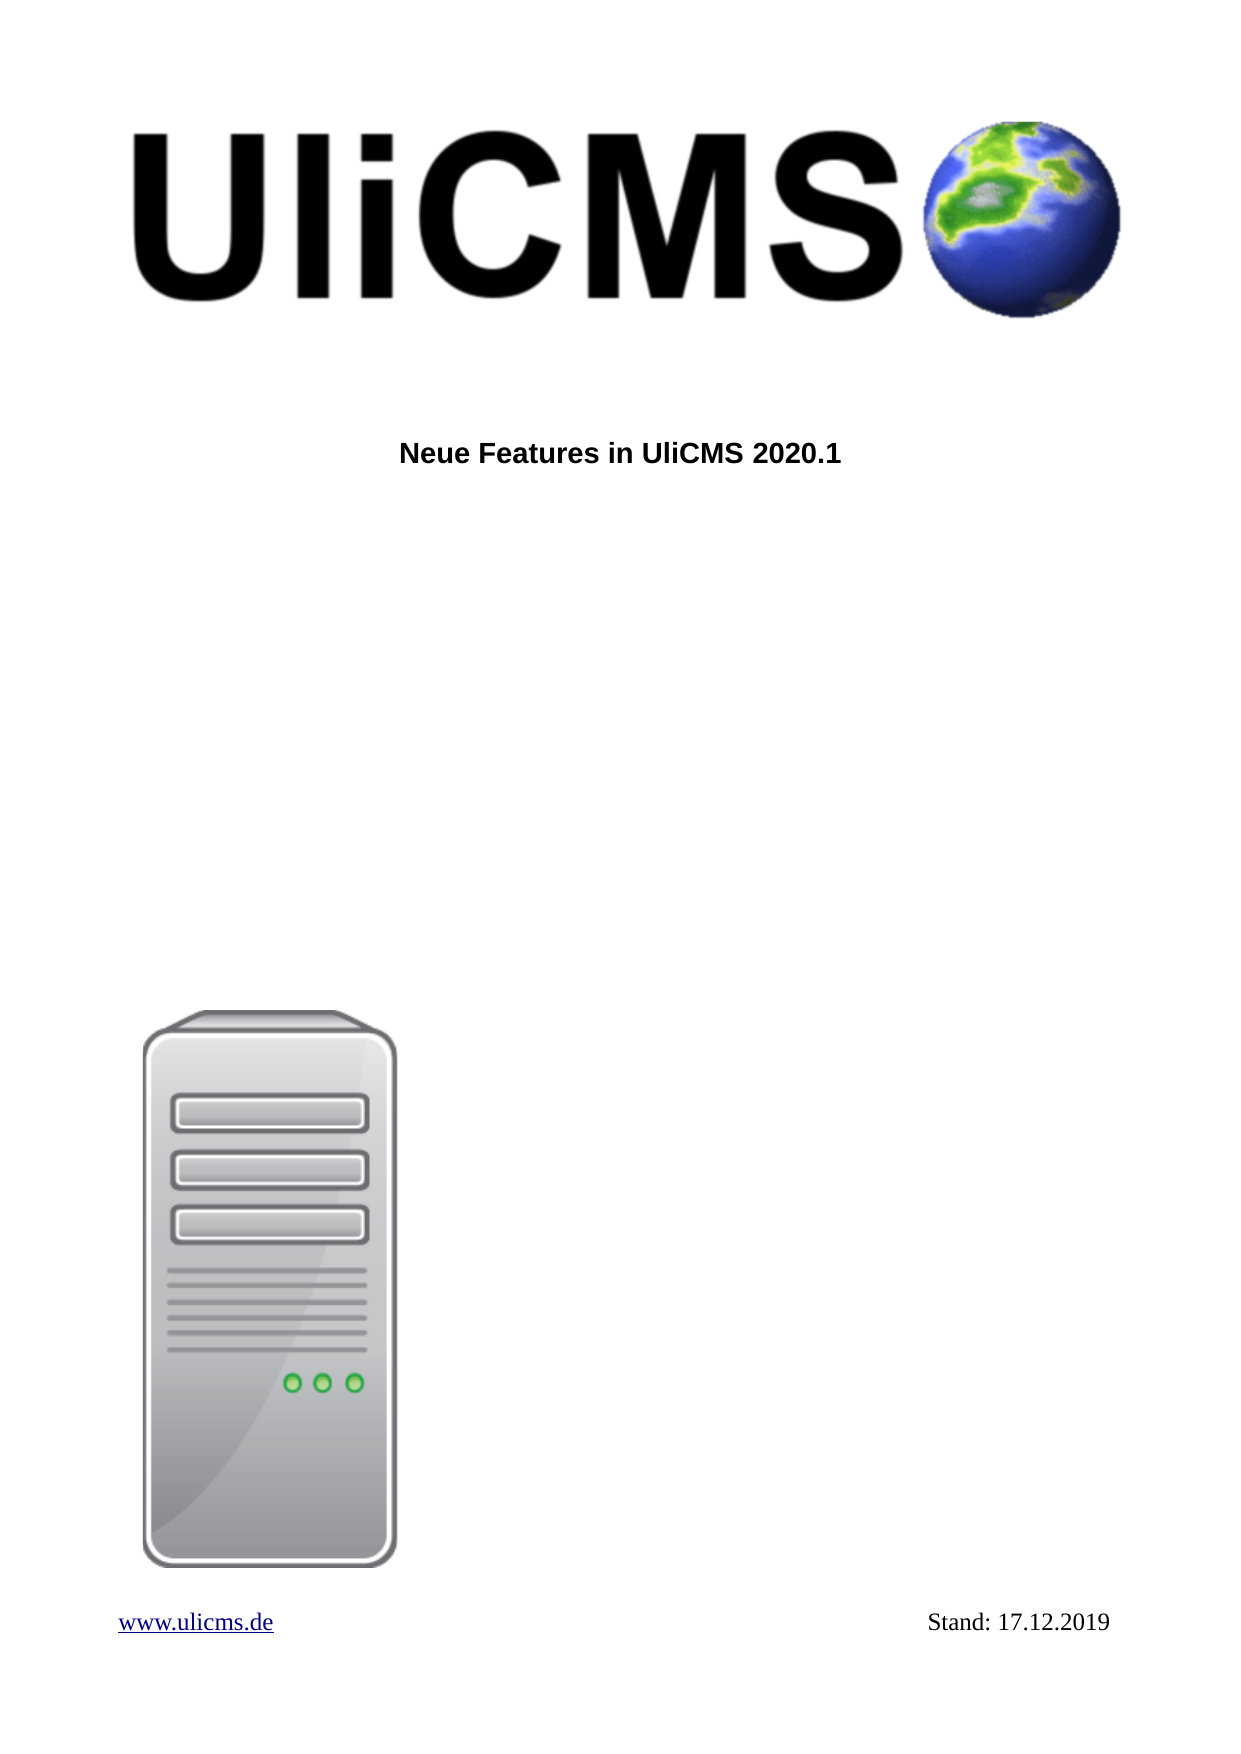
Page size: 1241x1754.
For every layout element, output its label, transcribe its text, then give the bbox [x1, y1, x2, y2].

subtitle Neue Features in UliCMS 2020.1 [118, 436, 1122, 470]
picture [118, 118, 1123, 326]
picture [142, 1010, 398, 1568]
